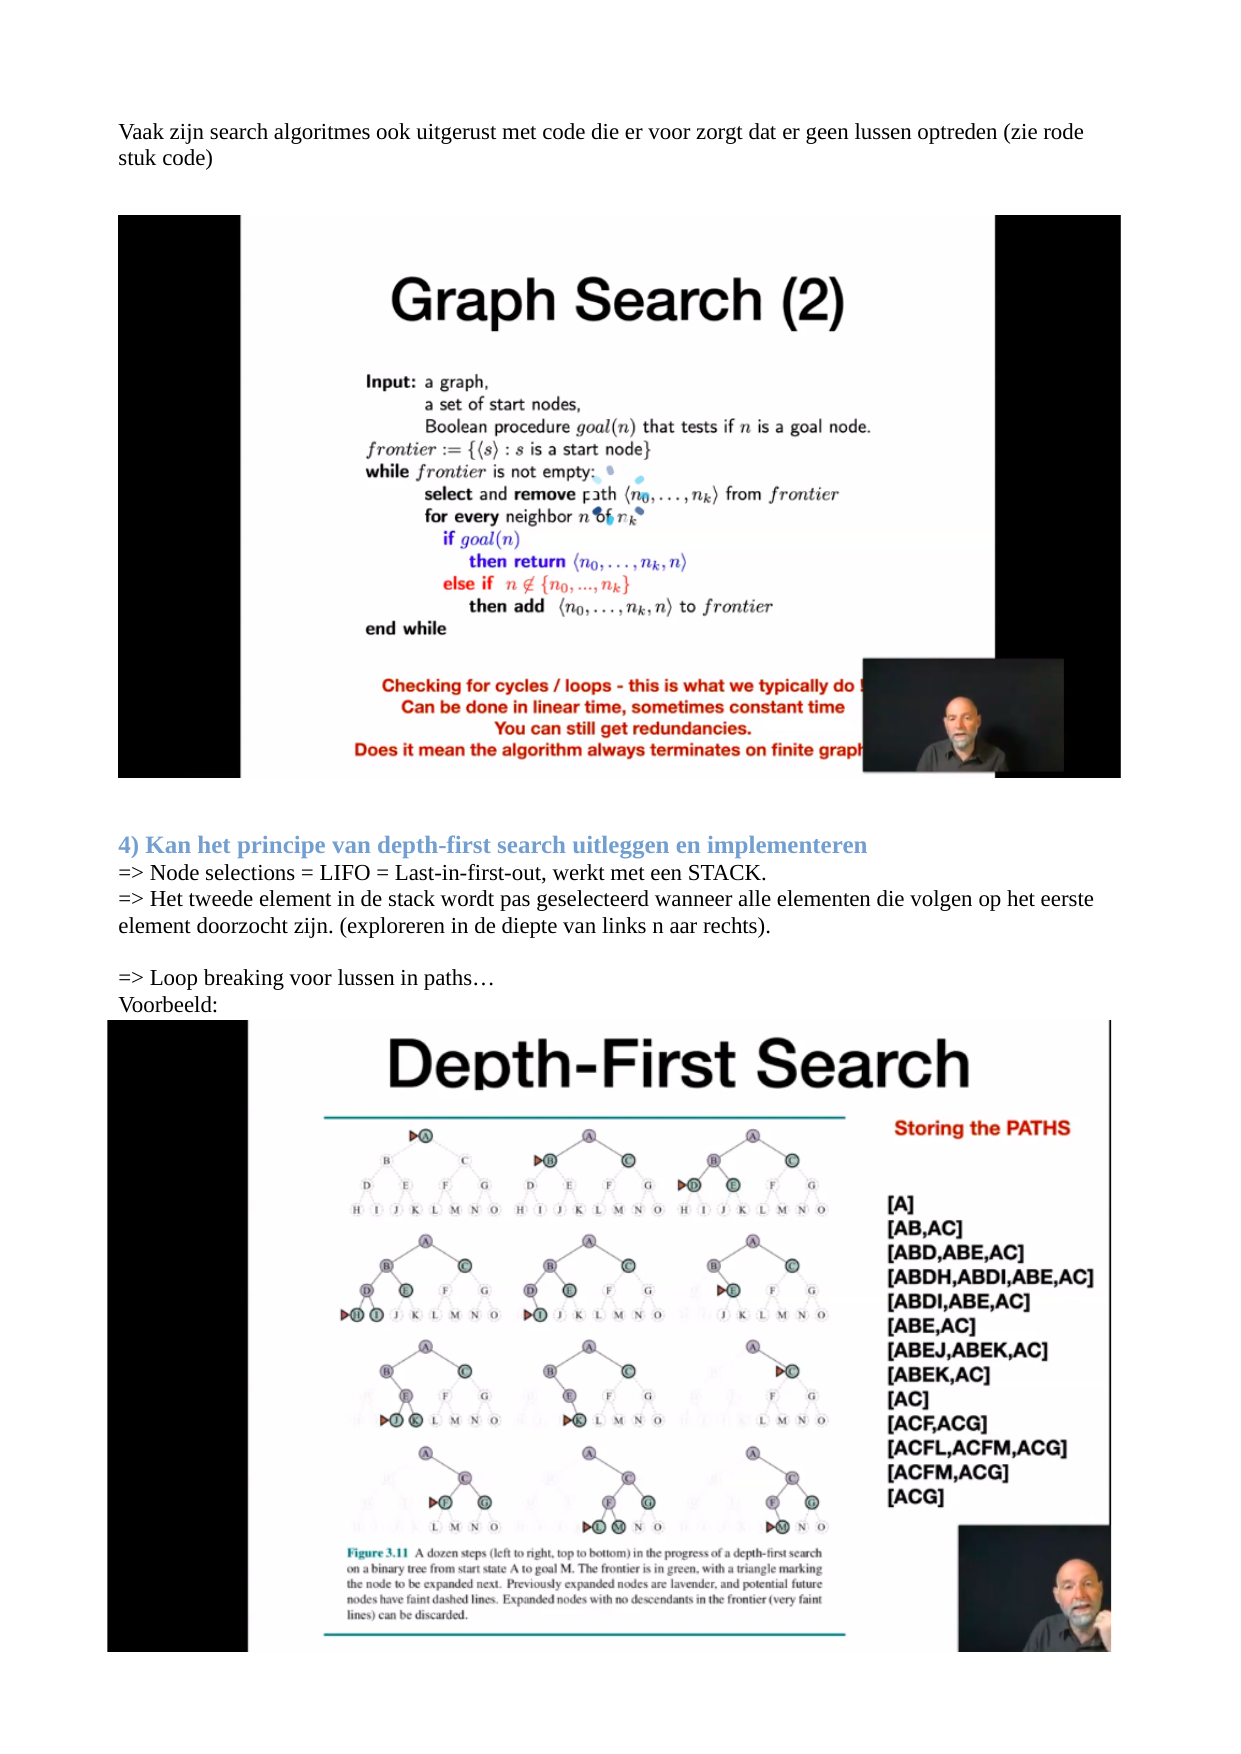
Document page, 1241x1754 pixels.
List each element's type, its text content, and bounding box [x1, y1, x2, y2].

text => Het tweede element in de stack wordt pas geselecteerd wanneer alle elementen die volgen op het eerste element doorzocht zijn. (exploreren in de diepte van links n aar rechts). [118, 885, 1122, 938]
picture [118, 215, 1123, 778]
text => Node selections = LIFO = Last-in-first-out, werkt met een STACK. [118, 859, 1122, 885]
text Voorbeeld: [118, 991, 1122, 1017]
picture [107, 1020, 1112, 1652]
text => Loop breaking voor lussen in paths… [118, 964, 1122, 991]
text Vaak zijn search algoritmes ook uitgerust met code die er voor zorgt dat er geen lussen optreden (zie rode stuk code) [118, 118, 1122, 171]
text 4) Kan het principe van depth-first search uitleggen en implementeren [118, 830, 1122, 859]
